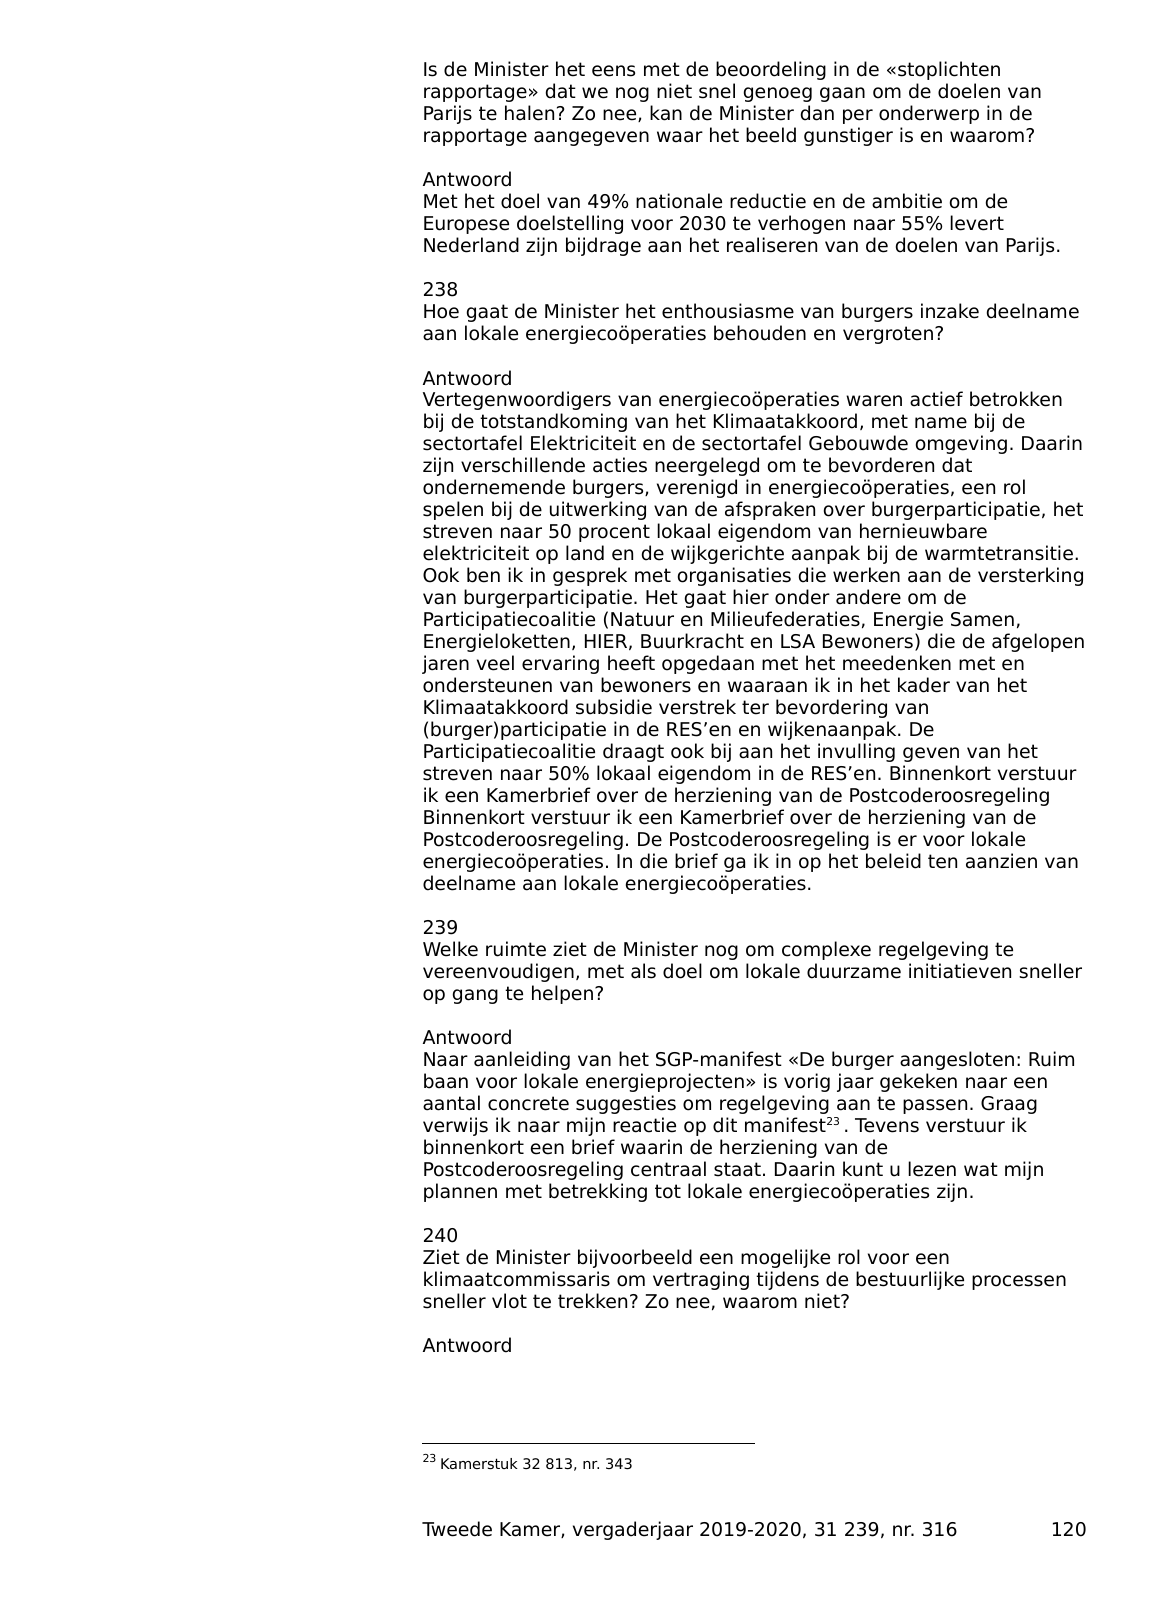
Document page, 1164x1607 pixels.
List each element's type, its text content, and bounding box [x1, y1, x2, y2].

text Met het doel van 49% nationale reductie en de ambitie om de Europese doelstelling voor 2030 te verhogen naar 55% levert Nederland zijn bijdrage aan het realiseren van de doelen van Parijs. [422, 191, 1087, 257]
text Vertegenwoordigers van energiecoöperaties waren actief betrokken bij de totstandkoming van het Klimaatakkoord, met name bij de sectortafel Elektriciteit en de sectortafel Gebouwde omgeving. Daarin zijn verschillende acties neergelegd om te bevorderen dat ondernemende burgers, verenigd in energiecoöperaties, een rol spelen bij de uitwerking van de afspraken over burgerparticipatie, het streven naar 50 procent lokaal eigendom van hernieuwbare elektriciteit op land en de wijkgerichte aanpak bij de warmtetransitie. [422, 389, 1087, 565]
text Ziet de Minister bijvoorbeeld een mogelijke rol voor een klimaatcommissaris om vertraging tijdens de bestuurlijke processen sneller vlot te trekken? Zo nee, waarom niet? [422, 1247, 1087, 1313]
text Binnenkort verstuur ik een Kamerbrief over de herziening van de Postcoderoosregeling. De Postcoderoosregeling is er voor lokale energiecoöperaties. In die brief ga ik in op het beleid ten aanzien van deelname aan lokale energiecoöperaties. [422, 807, 1087, 895]
text Ook ben ik in gesprek met organisaties die werken aan de versterking van burgerparticipatie. Het gaat hier onder andere om de Participatiecoalitie (Natuur en Milieufederaties, Energie Samen, Energieloketten, HIER, Buurkracht en LSA Bewoners) die de afgelopen jaren veel ervaring heeft opgedaan met het meedenken met en ondersteunen van bewoners en waaraan ik in het kader van het Klimaatakkoord subsidie verstrek ter bevordering van (burger)participatie in de RES’en en wijkenaanpak. De Participatiecoalitie draagt ook bij aan het invulling geven van het streven naar 50% lokaal eigendom in de RES’en. Binnenkort verstuur ik een Kamerbrief over de herziening van de Postcoderoosregeling [422, 565, 1087, 807]
text Naar aanleiding van het SGP-manifest «De burger aangesloten: Ruim baan voor lokale energieprojecten» is vorig jaar gekeken naar een aantal concrete suggesties om regelgeving aan te passen. Graag verwijs ik naar mijn reactie op dit manifest. Tevens verstuur ik binnenkort een brief waarin de herziening van de Postcoderoosregeling centraal staat. Daarin kunt u lezen wat mijn plannen met betrekking tot lokale energiecoöperaties zijn. [422, 1049, 1087, 1203]
text 239 [422, 917, 1087, 939]
text Antwoord [422, 1027, 1087, 1049]
text 238 [422, 279, 1087, 301]
text Antwoord [422, 169, 1087, 191]
text Kamerstuk 32 813, nr. 343 [422, 1452, 1087, 1474]
text Is de Minister het eens met de beoordeling in de «stoplichten rapportage» dat we nog niet snel genoeg gaan om de doelen van Parijs te halen? Zo nee, kan de Minister dan per onderwerp in de rapportage aangegeven waar het beeld gunstiger is en waarom? [422, 59, 1087, 147]
text Antwoord [422, 1335, 1087, 1357]
text 240 [422, 1225, 1087, 1247]
text Antwoord [422, 367, 1087, 389]
text Welke ruimte ziet de Minister nog om complexe regelgeving te vereenvoudigen, met als doel om lokale duurzame initiatieven sneller op gang te helpen? [422, 939, 1087, 1005]
text Hoe gaat de Minister het enthousiasme van burgers inzake deelname aan lokale energiecoöperaties behouden en vergroten? [422, 301, 1087, 345]
